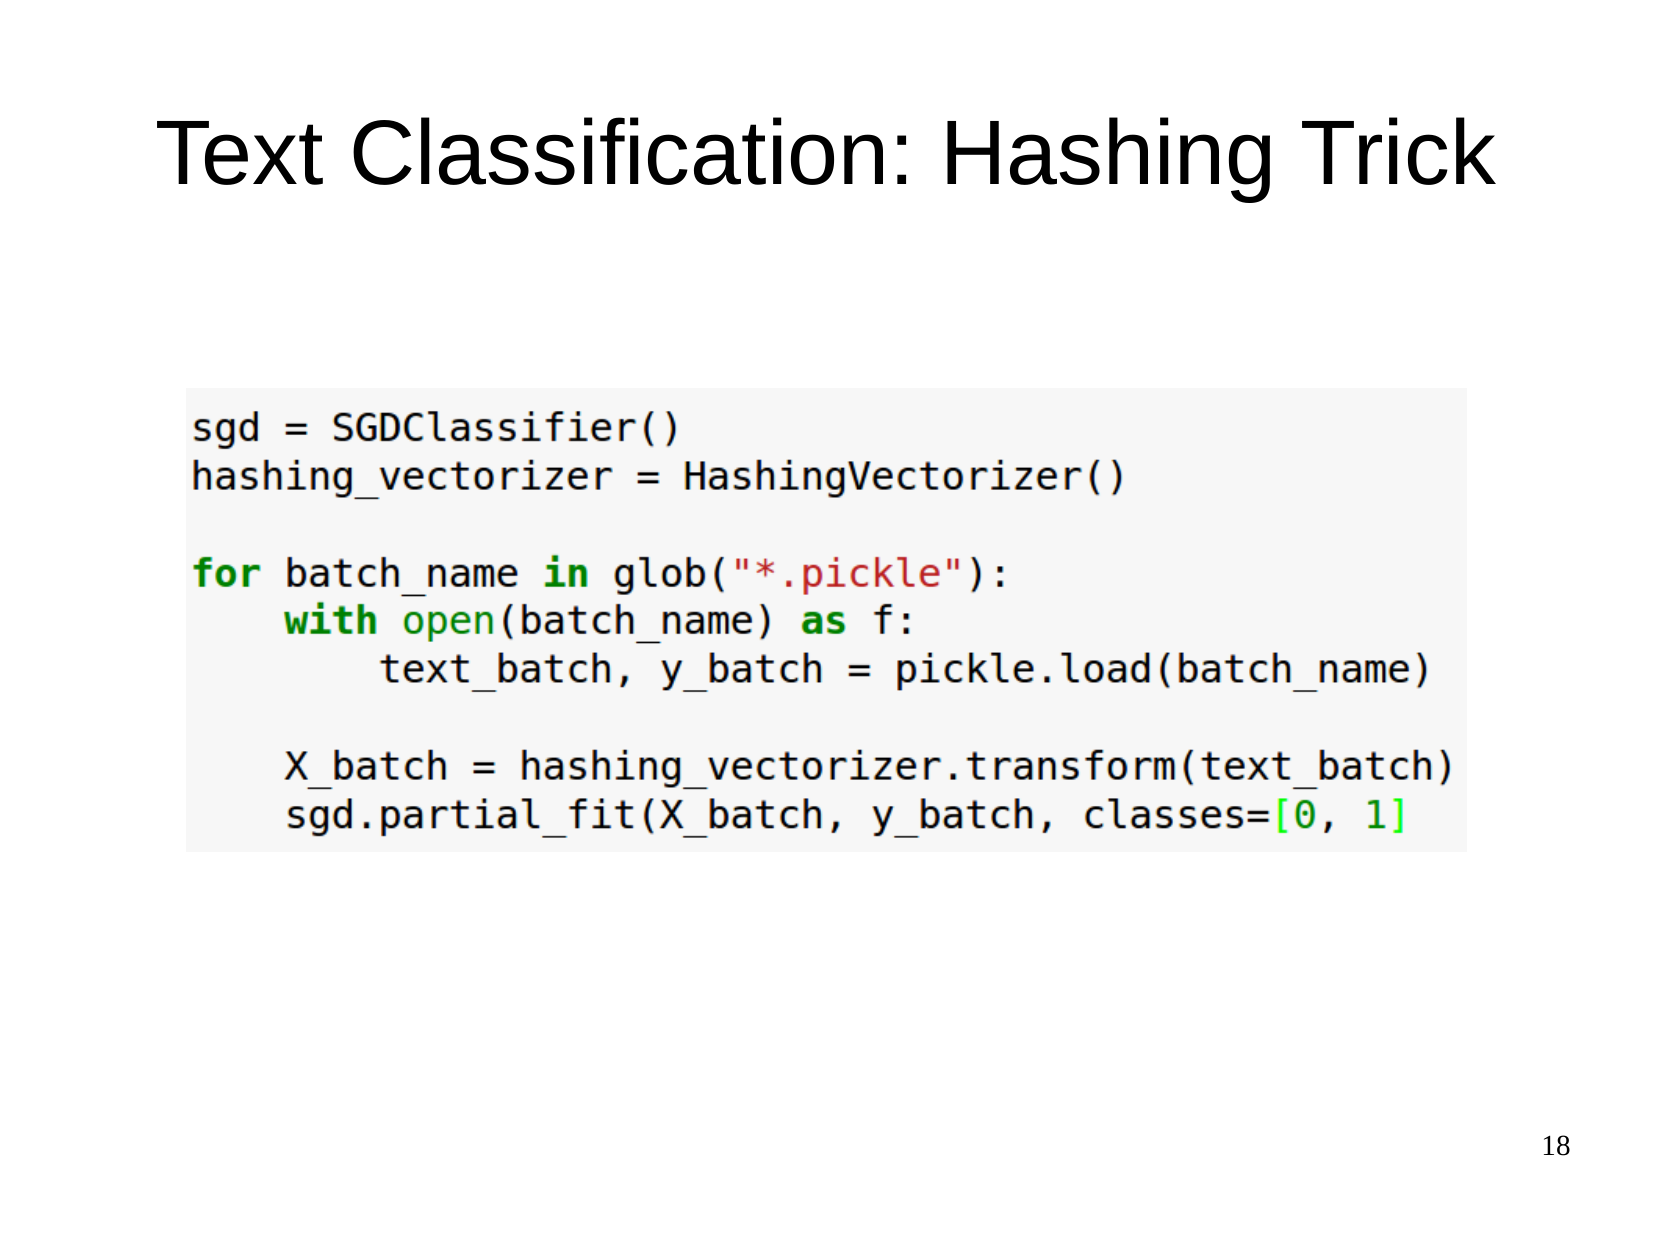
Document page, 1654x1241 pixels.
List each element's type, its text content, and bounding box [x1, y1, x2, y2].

title Text Classification: Hashing Trick [82, 49, 1571, 257]
picture [186, 388, 1467, 852]
